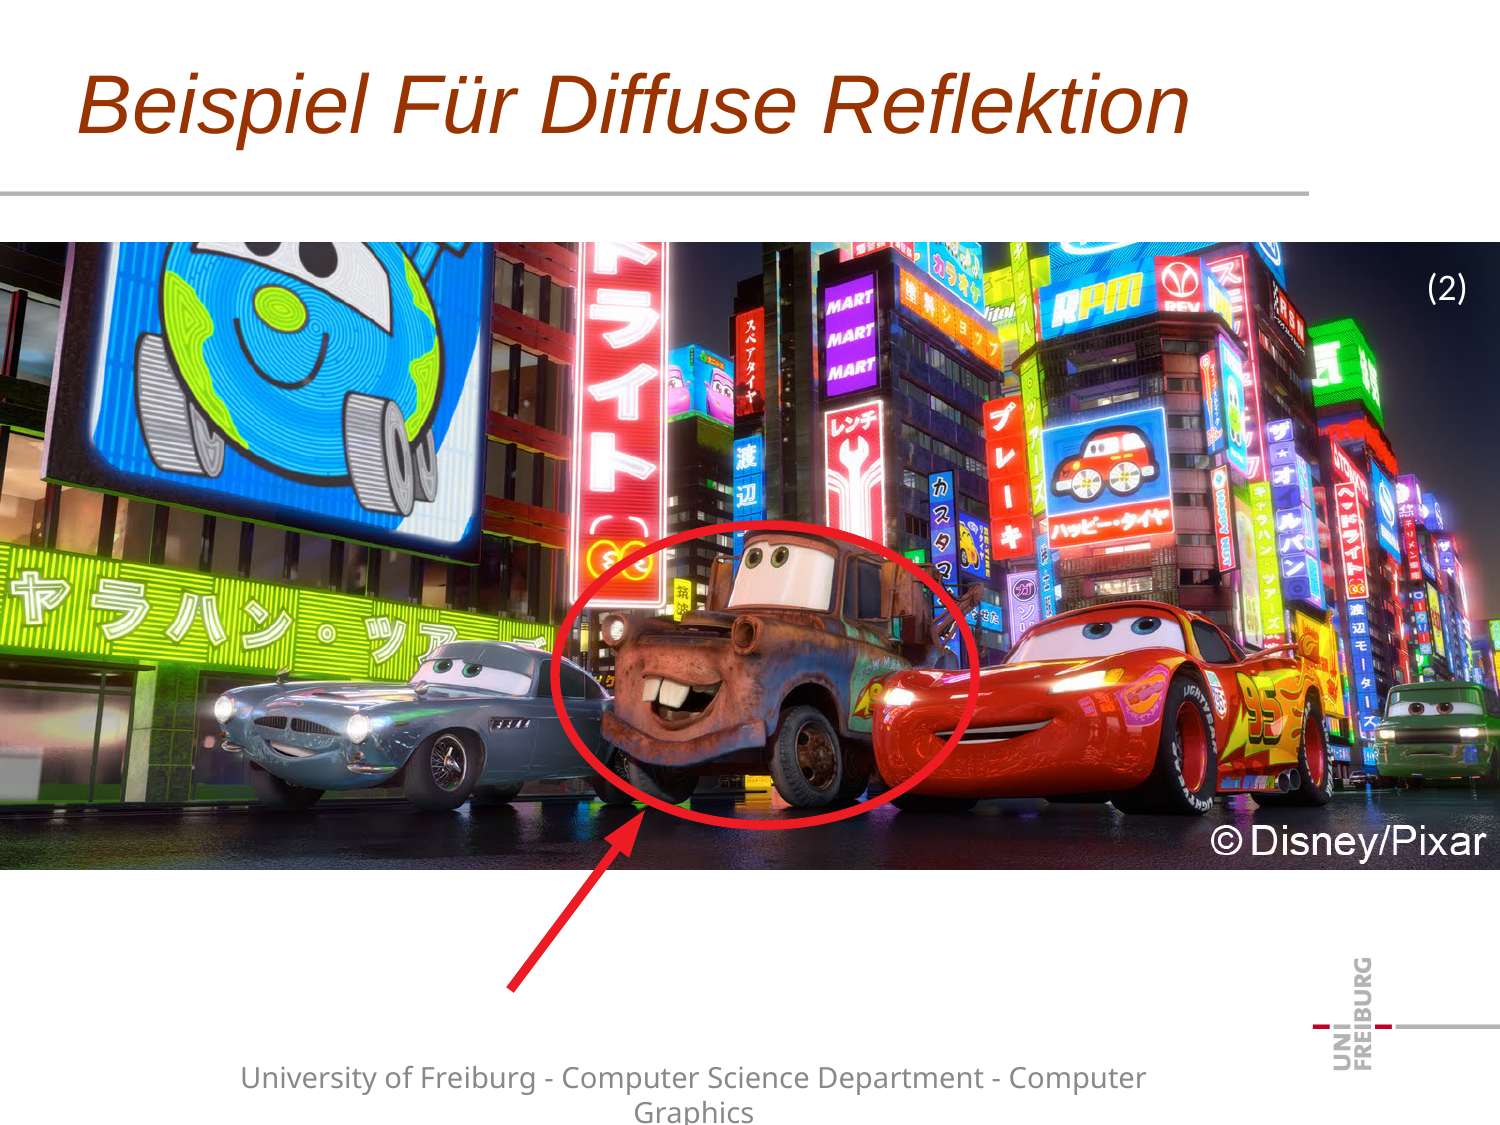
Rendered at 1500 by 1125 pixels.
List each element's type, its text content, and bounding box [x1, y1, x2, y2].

picture [687, 1109, 696, 1121]
picture [0, 0, 1500, 1125]
title Beispiel Für Diffuse Reflektion [76, 50, 1412, 169]
text_box (2) [1411, 255, 1487, 316]
